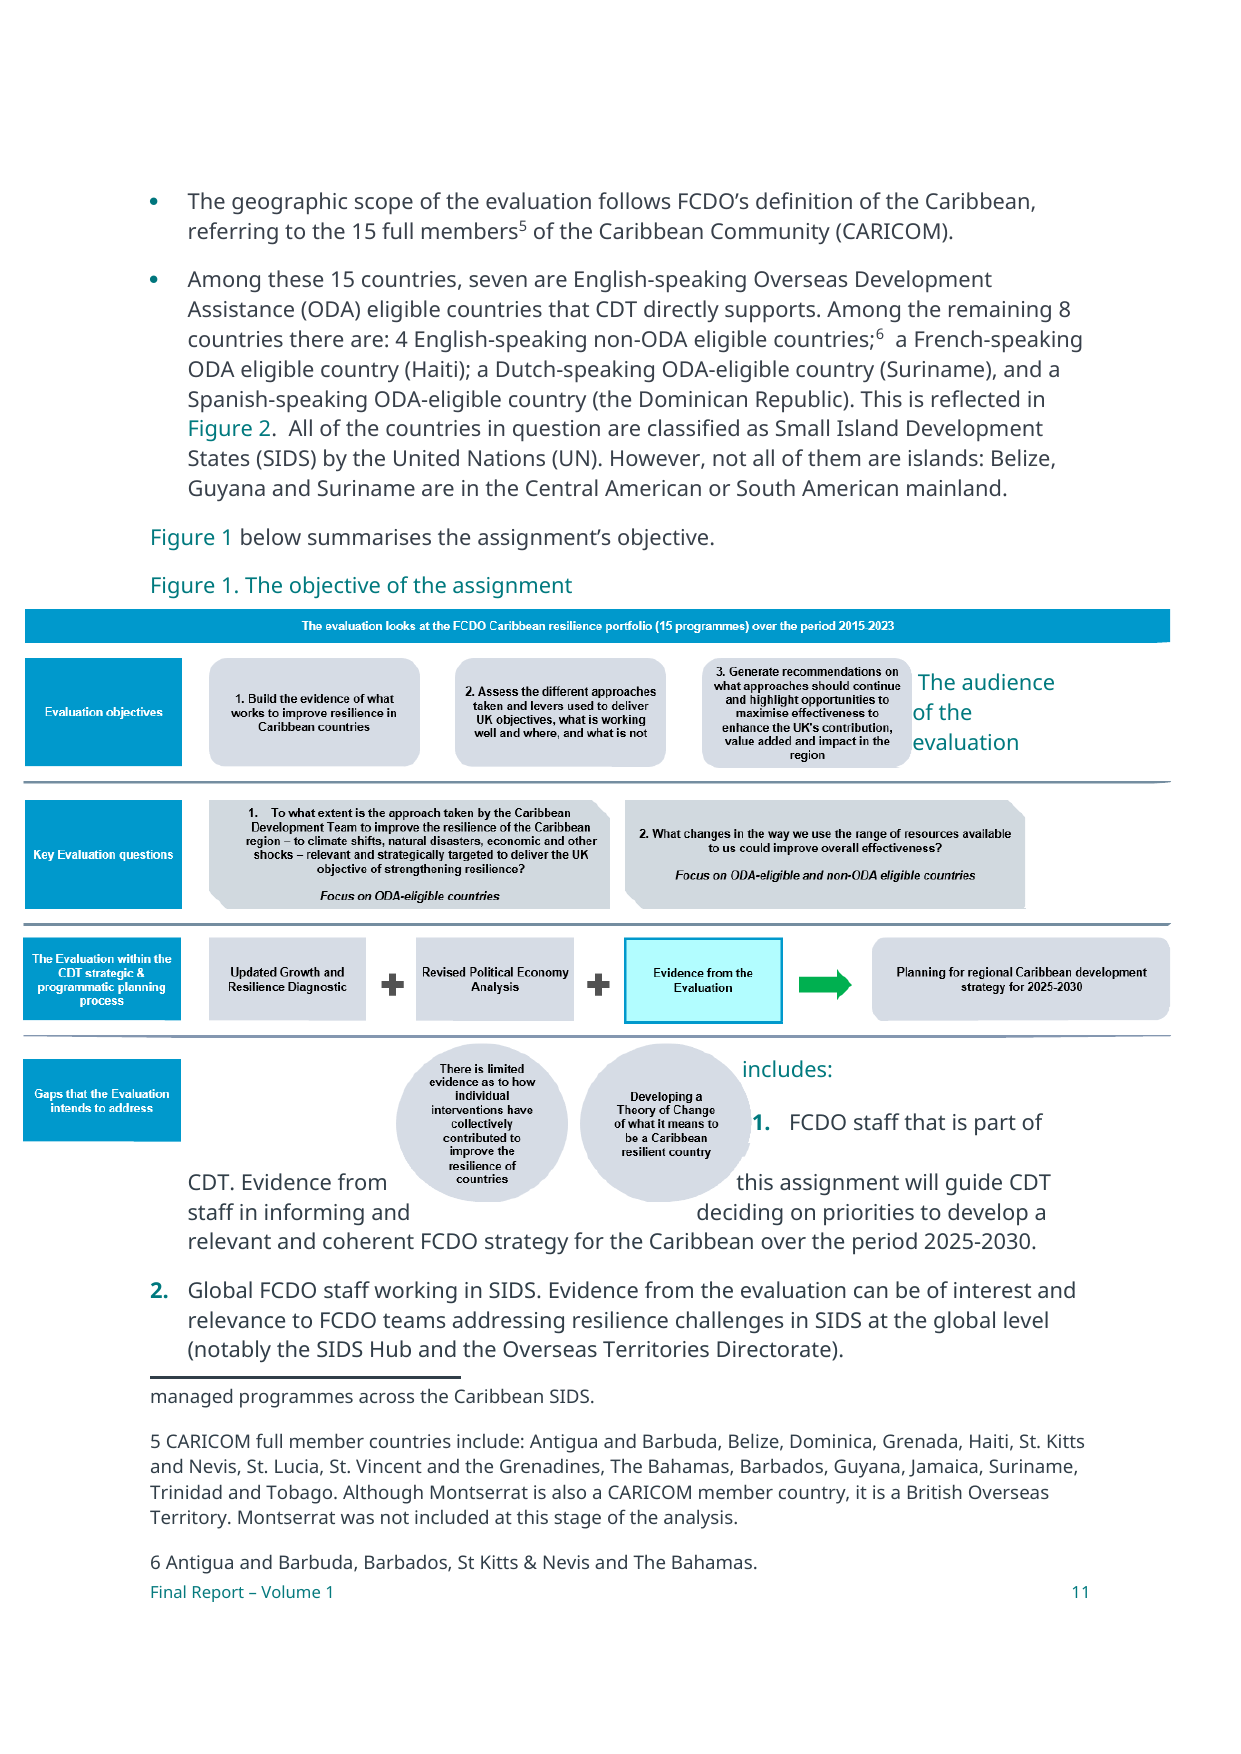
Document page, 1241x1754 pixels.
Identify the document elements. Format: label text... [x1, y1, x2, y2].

text [150, 767, 650, 776]
text includes: [681, 1038, 1074, 1084]
text [799, 1021, 1074, 1029]
list The geographic scope of the evaluation follows FCDO’s definition of the Caribbean, referring to the 15 full members of the Caribbean Community (CARICOM). [150, 186, 1090, 246]
list CARICOM full member countries include: Antigua and Barbuda, Belize, Dominica, Grenada, Haiti, St. Kitts and Nevis, St. Lucia, St. Vincent and the Grenadines, The Bahamas, Barbados, Guyana, Jamaica, Suriname, Trinidad and Tobago. Although Montserrat is also a CARICOM member country, it is a British Overseas Territory. Montserrat was not included at this stage of the analysis. [150, 1428, 1090, 1530]
text Figure 1. The objective of the assignment [150, 570, 1090, 600]
text [150, 1021, 597, 1030]
list Antigua and Barbuda, Barbados, St Kitts & Nevis and The Bahamas. [150, 1549, 1090, 1574]
text The audience of the evaluation [899, 648, 1074, 774]
list Among these 15 countries, seven are English-speaking Overseas Development Assistance (ODA) eligible countries that CDT directly supports. Among the remaining 8 countries there are: 4 English-speaking non-ODA eligible countries; a French-speaking ODA eligible country (Haiti); a Dutch-speaking ODA-eligible country (Suriname), and a Spanish-speaking ODA-eligible country (the Dominican Republic). This is reflected in Figure 2. All of the countries in question are classified as Small Island Development States (SIDS) by the United Nations (UN). However, not all of them are islands: Belize, Guyana and Suriname are in the Central American or South American mainland. [150, 264, 1090, 503]
text Figure 1 below summarises the assignment’s objective. [150, 521, 1090, 551]
list CDT. Evidence from this assignment will guide CDT staff in informing and deciding on priorities to develop a relevant and coherent FCDO strategy for the Caribbean over the period 2025-2030. [150, 1142, 1090, 1256]
text [1008, 792, 1074, 912]
list FCDO staff that is part of [749, 1107, 1090, 1143]
text [150, 1038, 466, 1055]
list Global FCDO staff working in SIDS. Evidence from the evaluation can be of interest and relevance to FCDO teams addressing resilience challenges in SIDS at the global level (notably the SIDS Hub and the Overseas Territories Directorate). [150, 1275, 1090, 1364]
list managed programmes across the Caribbean SIDS. [150, 1384, 1090, 1409]
